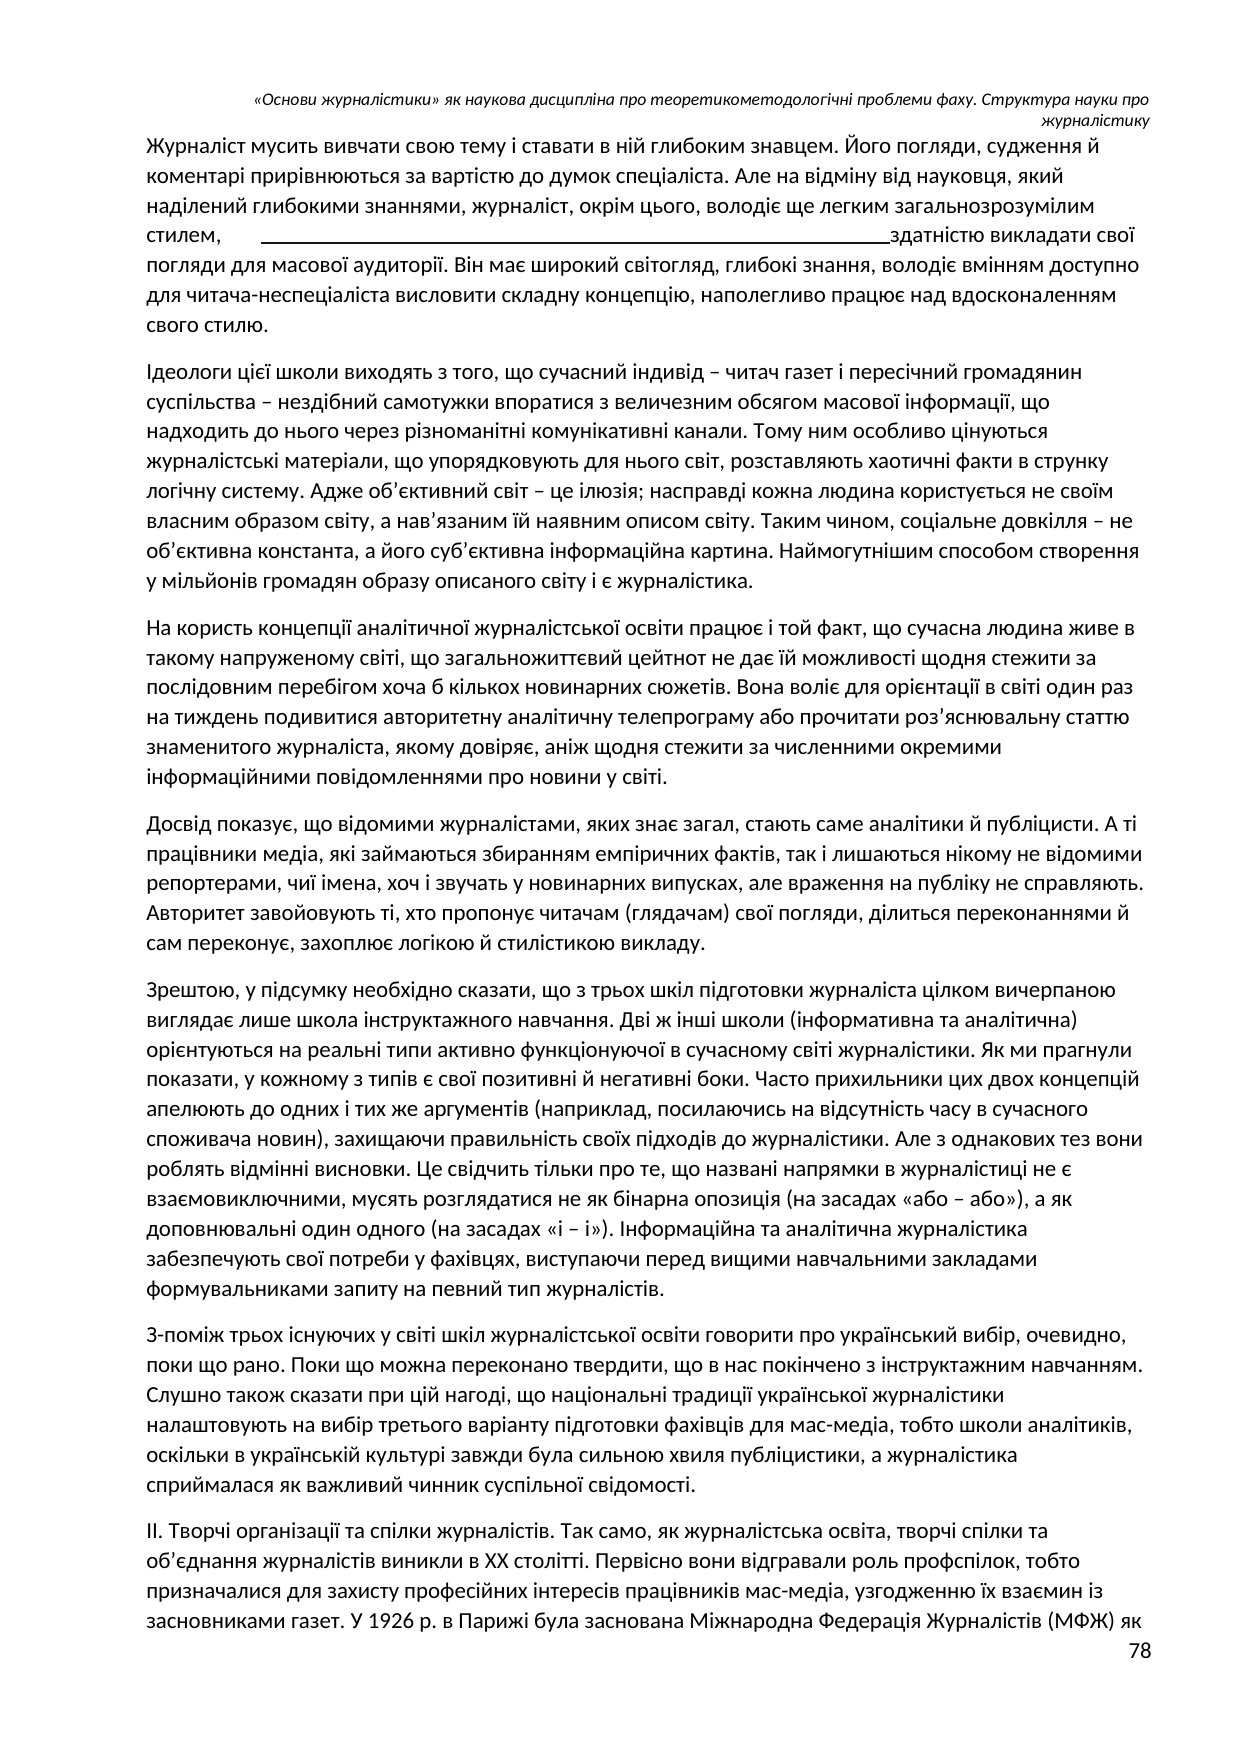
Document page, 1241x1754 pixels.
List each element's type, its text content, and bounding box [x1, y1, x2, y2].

text Ідеологи цієї школи виходять з того, що сучасний індивід – читач газет і пересічний громадянин суспільства – нездібний самотужки впоратися з величезним обсягом масової інформації, що надходить до нього через різноманітні комунікативні канали. Тому ним особливо цінуються журналістські матеріали, що упорядковують для нього світ, розставляють хаотичні факти в струнку логічну систему. Адже об’єктивний світ – це ілюзія; насправді кожна людина користується не своїм власним образом світу, а нав’язаним їй наявним описом світу. Таким чином, соціальне довкілля – не об’єктивна константа, а його суб’єктивна інформаційна картина. Наймогутнішим способом створення у мільйонів громадян образу описаного світу і є журналістика. [146, 357, 1148, 594]
text На користь концепції аналітичної журналістської освіти працює і той факт, що сучасна людина живе в такому напруженому світі, що загальножиттєвий цейтнот не дає їй можливості щодня стежити за послідовним перебігом хоча б кількох новинарних сюжетів. Вона воліє для орієнтації в світі один раз на тиждень подивитися авторитетну аналітичну телепрограму або прочитати роз’яснювальну статтю знаменитого журналіста, якому довіряє, аніж щодня стежити за численними окремими інформаційними повідомленнями про новини у світі. [146, 613, 1148, 790]
text З-поміж трьох існуючих у світі шкіл журналістської освіти говорити про український вибір, очевидно, поки що рано. Поки що можна переконано твердити, що в нас покінчено з інструктажним навчанням. Слушно також сказати при цій нагоді, що національні традиції української журналістики налаштовують на вибір третього варіанту підготовки фахівців для мас-медіа, тобто школи аналітиків, оскільки в українській культурі завжди була сильною хвиля публіцистики, а журналістика сприймалася як важливий чинник суспільної свідомості. [146, 1320, 1148, 1498]
text ІІ. Творчі організації та спілки журналістів. Так само, як журналістська освіта, творчі спілки та об’єднання журналістів виникли в ХХ столітті. Первісно вони відгравали роль профспілок, тобто призначалися для захисту професійних інтересів працівників мас-медіа, узгодженню їх взаємин із засновниками газет. У 1926 р. в Парижі була заснована Міжнародна Федерація Журналістів (МФЖ) як [146, 1516, 1148, 1634]
text Досвід показує, що відомими журналістами, яких знає загал, стають саме аналітики й публіцисти. А ті працівники медіа, які займаються збиранням емпіричних фактів, так і лишаються нікому не відомими репортерами, чиї імена, хоч і звучать у новинарних випусках, але враження на публіку не справляють. Авторитет завойовують ті, хто пропонує читачам (глядачам) свої погляди, ділиться переконаннями й сам переконує, захоплює логікою й стилістикою викладу. [146, 809, 1148, 956]
text Журналіст мусить вивчати свою тему і ставати в ній глибоким знавцем. Його погляди, судження й коментарі прирівнюються за вартістю до думок спеціаліста. Але на відміну від науковця, який наділений глибокими знаннями, журналіст, окрім цього, володіє ще легким загальнозрозумілим стилем, здатністю викладати свої погляди для масової аудиторії. Він має широкий світогляд, глибокі знання, володіє вмінням доступно для читача-неспеціаліста висловити складну концепцію, наполегливо працює над вдосконаленням свого стилю. [146, 131, 1148, 338]
text Зрештою, у підсумку необхідно сказати, що з трьох шкіл підготовки журналіста цілком вичерпаною виглядає лише школа інструктажного навчання. Дві ж інші школи (інформативна та аналітична) орієнтуються на реальні типи активно функціонуючої в сучасному світі журналістики. Як ми прагнули показати, у кожному з типів є свої позитивні й негативні боки. Часто прихильники цих двох концепцій апелюють до одних і тих же аргументів (наприклад, посилаючись на відсутність часу в сучасного споживача новин), захищаючи правильність своїх підходів до журналістики. Але з однакових тез вони роблять відмінні висновки. Це свідчить тільки про те, що названі напрямки в журналістиці не є взаємовиключними, мусять розглядатися не як бінарна опозиція (на засадах «або – або»), а як доповнювальні один одного (на засадах «і – і»). Інформаційна та аналітична журналістика забезпечують свої потреби у фахівцях, виступаючи перед вищими навчальними закладами формувальниками запиту на певний тип журналістів. [146, 975, 1148, 1302]
